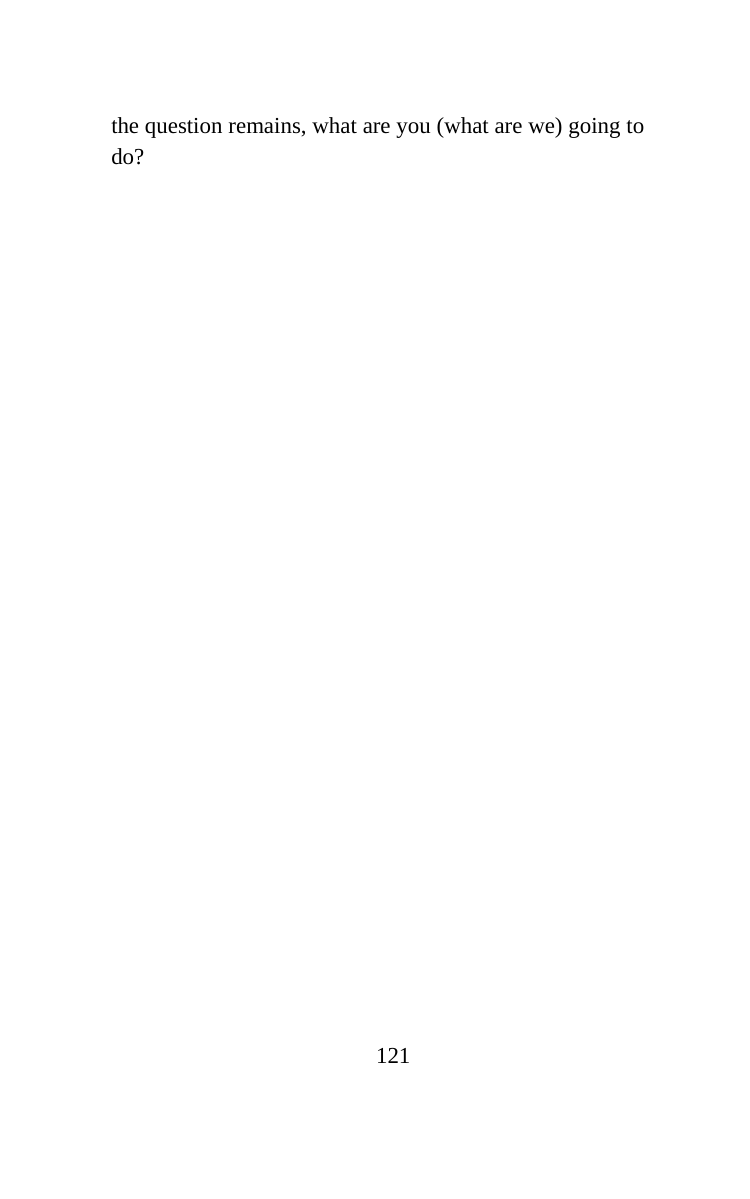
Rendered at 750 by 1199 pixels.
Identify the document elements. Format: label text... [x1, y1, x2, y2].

text the question remains, what are you (what are we) going to do? [111, 112, 645, 169]
